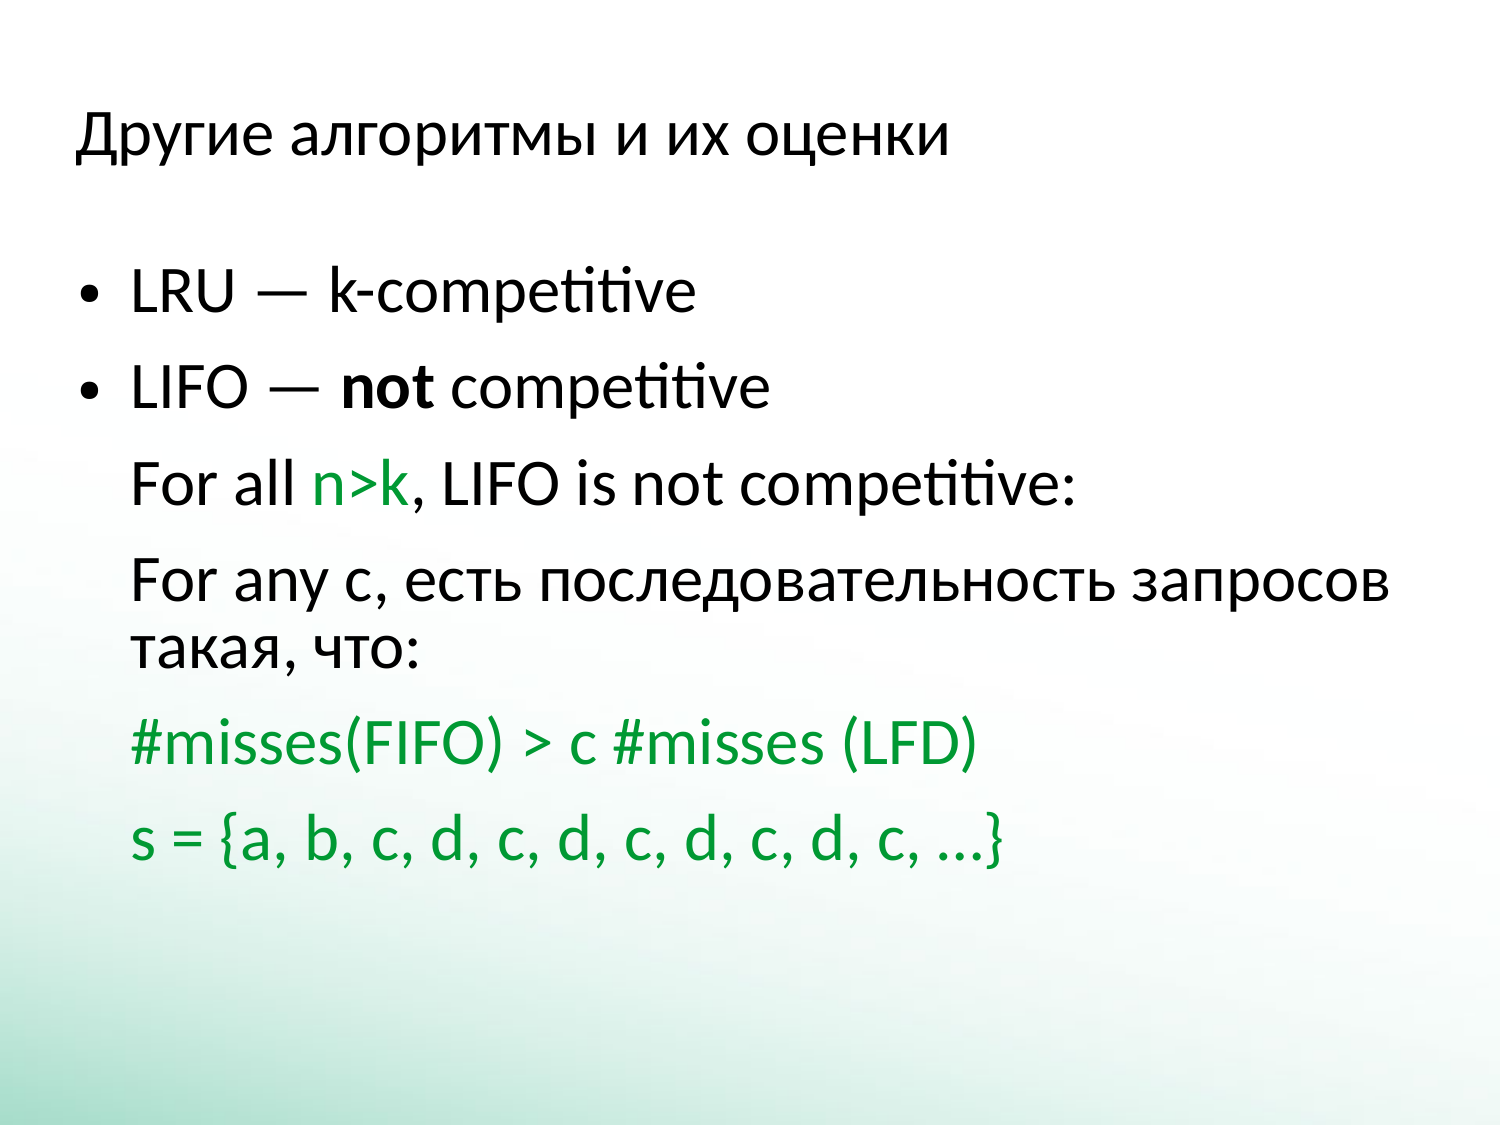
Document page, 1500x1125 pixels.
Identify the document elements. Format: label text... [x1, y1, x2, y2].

list LRU — k-competitive LIFO — not competitive For all n>k, LIFO is not competitive: For any c, есть последовательность запросов такая, что: #misses(FIFO) > c #misses (LFD) s = {a, b, c, d, c, d, c, d, c, d, c, …} [60, 262, 1411, 1005]
title Другие алгоритмы и их оценки [75, 45, 1425, 233]
picture [0, 0, 1500, 1125]
